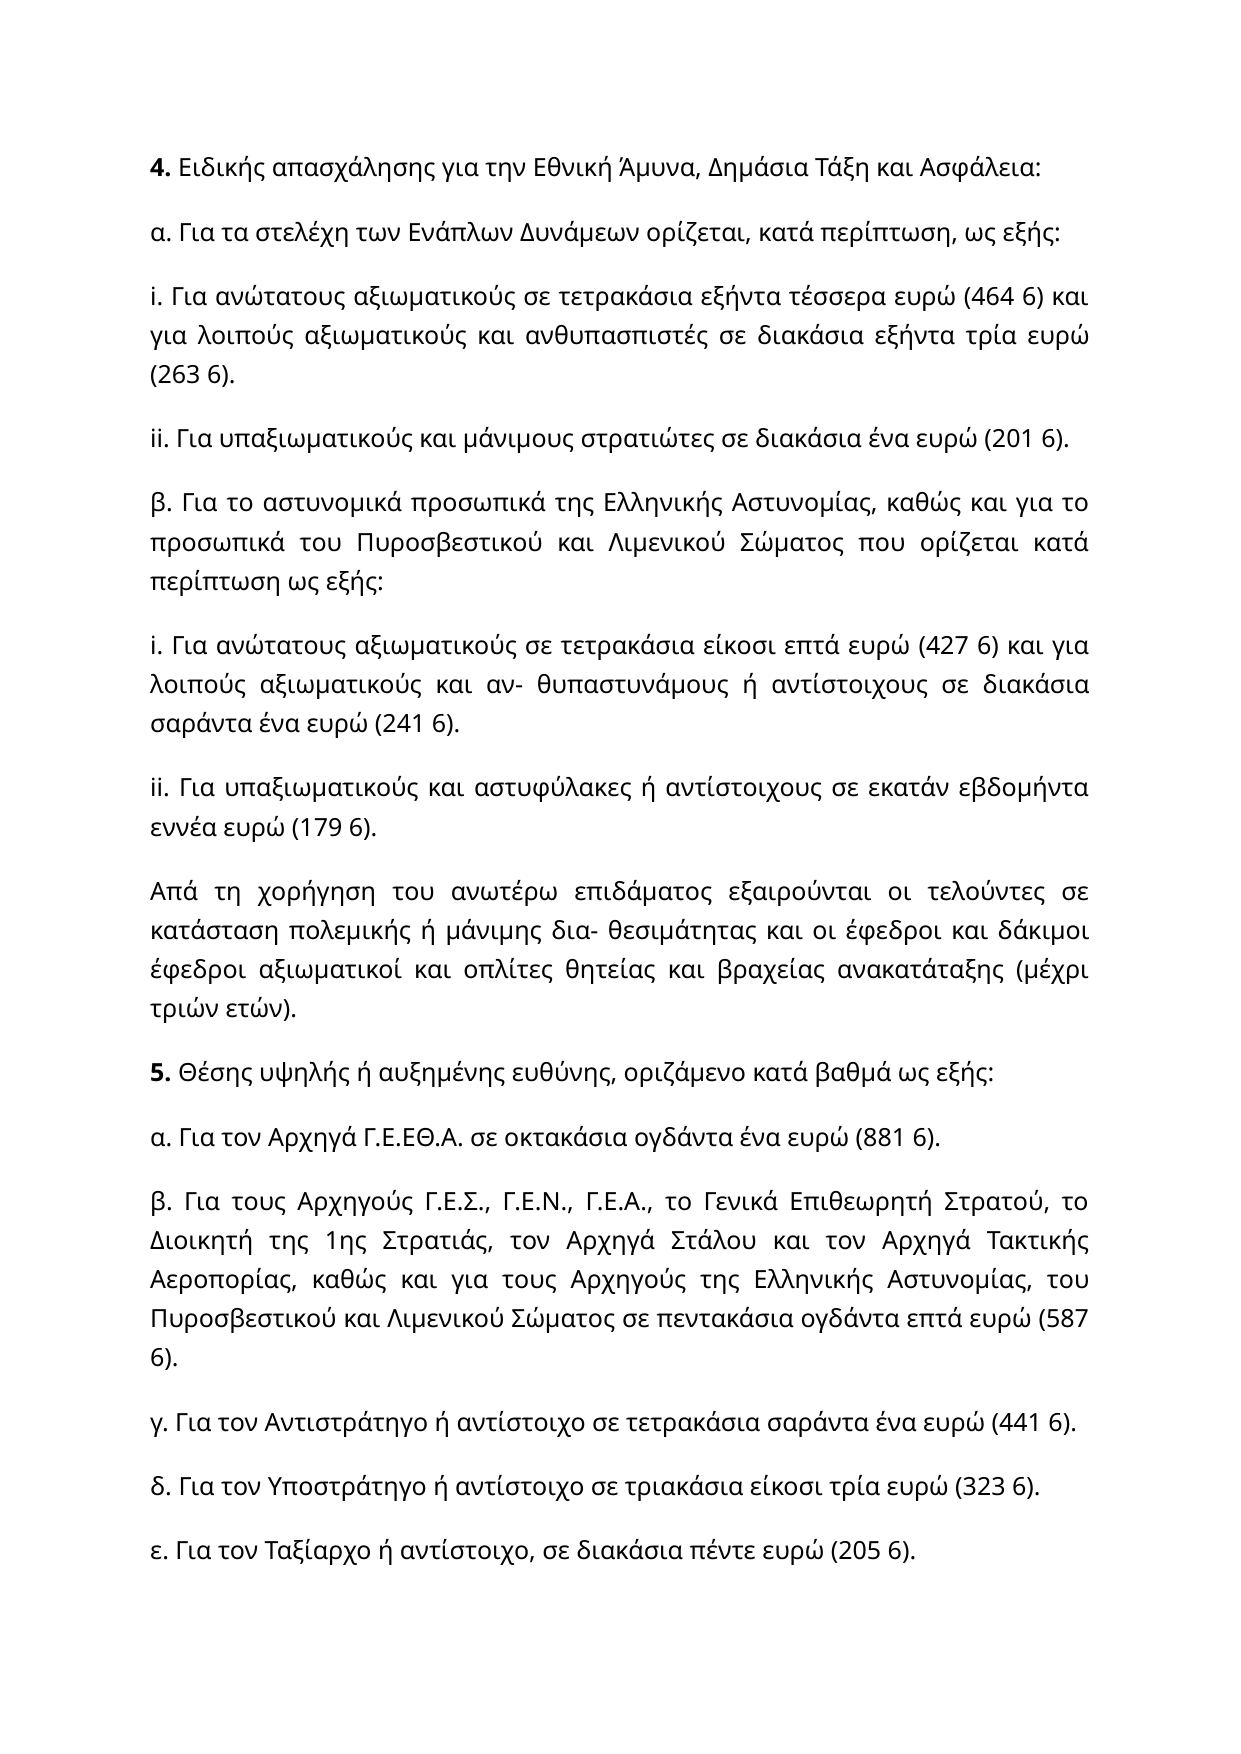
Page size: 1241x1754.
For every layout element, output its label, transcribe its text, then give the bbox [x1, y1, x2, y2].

text 5. Θέσης υψηλής ή αυξημένης ευθύνης, οριζάμενο κατά βαθμά ως εξής: [150, 1055, 1090, 1089]
text i. Για ανώτατους αξιωματικούς σε τετρακάσια εξήντα τέσσερα ευρώ (464 6) και για λοιπούς αξιωματικούς και ανθυπασπιστές σε διακάσια εξήντα τρία ευρώ (263 6). [150, 278, 1090, 391]
text α. Για τον Αρχηγά Γ.Ε.ΕΘ.Α. σε οκτακάσια ογδάντα ένα ευρώ (881 6). [150, 1119, 1090, 1153]
text β. Για τους Αρχηγούς Γ.Ε.Σ., Γ.Ε.Ν., Γ.Ε.Α., το Γενικά Επιθεωρητή Στρατού, το Διοικητή της 1ης Στρατιάς, τον Αρχηγά Στάλου και τον Αρχηγά Τακτικής Αεροπορίας, καθώς και για τους Αρχηγούς της Ελληνικής Αστυνομίας, του Πυροσβεστικού και Λιμενικού Σώματος σε πεντακάσια ογδάντα επτά ευρώ (587 6). [150, 1183, 1090, 1374]
text i. Για ανώτατους αξιωματικούς σε τετρακάσια είκοσι επτά ευρώ (427 6) και για λοιπούς αξιωματικούς και αν- θυπαστυνάμους ή αντίστοιχους σε διακάσια σαράντα ένα ευρώ (241 6). [150, 627, 1090, 740]
text Απά τη χορήγηση του ανωτέρω επιδάματος εξαιρούνται οι τελούντες σε κατάσταση πολεμικής ή μάνιμης δια- θεσιμάτητας και οι έφεδροι και δάκιμοι έφεδροι αξιωματικοί και οπλίτες θητείας και βραχείας ανακατάταξης (μέχρι τριών ετών). [150, 873, 1090, 1025]
text α. Για τα στελέχη των Ενάπλων Δυνάμεων ορίζεται, κατά περίπτωση, ως εξής: [150, 214, 1090, 248]
text δ. Για τον Υποστράτηγο ή αντίστοιχο σε τριακάσια είκοσι τρία ευρώ (323 6). [150, 1468, 1090, 1502]
text ε. Για τον Ταξίαρχο ή αντίστοιχο, σε διακάσια πέντε ευρώ (205 6). [150, 1532, 1090, 1567]
text β. Για το αστυνομικά προσωπικά της Ελληνικής Αστυνομίας, καθώς και για το προσωπικά του Πυροσβεστικού και Λιμενικού Σώματος που ορίζεται κατά περίπτωση ως εξής: [150, 485, 1090, 597]
text ii. Για υπαξιωματικούς και αστυφύλακες ή αντίστοιχους σε εκατάν εβδομήντα εννέα ευρώ (179 6). [150, 770, 1090, 843]
text γ. Για τον Αντιστράτηγο ή αντίστοιχο σε τετρακάσια σαράντα ένα ευρώ (441 6). [150, 1404, 1090, 1438]
text 4. Ειδικής απασχάλησης για την Εθνική Άμυνα, Δημάσια Τάξη και Ασφάλεια: [150, 150, 1090, 184]
text ii. Για υπαξιωματικούς και μάνιμους στρατιώτες σε διακάσια ένα ευρώ (201 6). [150, 421, 1090, 455]
